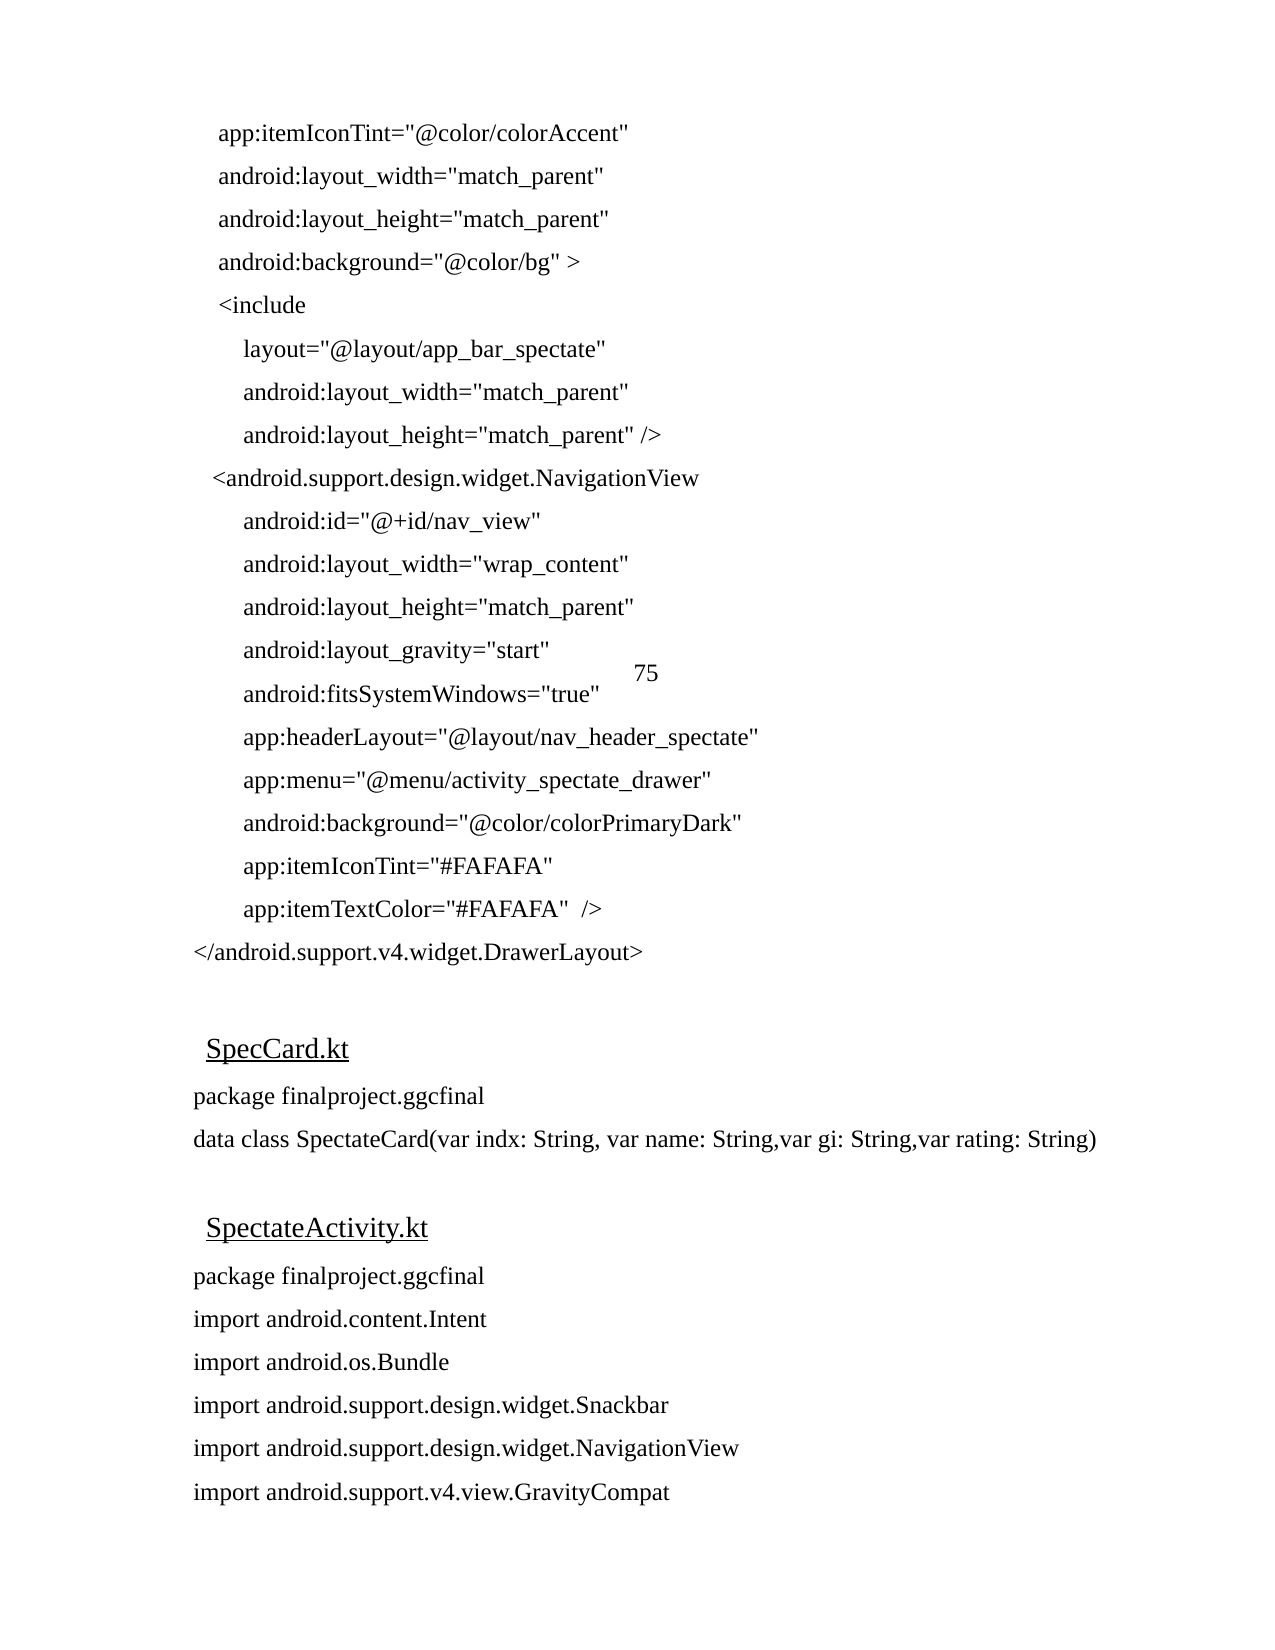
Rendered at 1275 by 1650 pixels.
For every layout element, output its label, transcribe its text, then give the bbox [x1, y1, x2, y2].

text import android.support.design.widget.NavigationView [193, 1433, 1157, 1462]
text import android.support.design.widget.Snackbar [193, 1390, 1157, 1419]
text </android.support.v4.widget.DrawerLayout> [193, 937, 1157, 966]
text SpectateActivity.kt [118, 1211, 1157, 1244]
text android:layout_gravity="start" [193, 636, 1157, 664]
text layout="@layout/app_bar_spectate" [193, 334, 1157, 362]
text import android.os.Bundle [193, 1347, 1157, 1376]
text <android.support.design.widget.NavigationView [193, 463, 1157, 492]
text app:menu="@menu/activity_spectate_drawer" [193, 765, 1157, 794]
text package finalproject.ggcfinal [193, 1261, 1157, 1290]
text android:id="@+id/nav_view" [193, 506, 1157, 535]
text android:layout_width="wrap_content" [193, 549, 1157, 578]
text android:fitsSystemWindows="true" [193, 679, 1157, 707]
text android:layout_height="match_parent" [193, 592, 1157, 621]
text import android.content.Intent [193, 1304, 1157, 1333]
text android:layout_width="match_parent" [193, 377, 1157, 406]
text package finalproject.ggcfinal [193, 1081, 1157, 1110]
text app:itemTextColor="#FAFAFA" /> [193, 894, 1157, 923]
text data class SpectateCard(var indx: String, var name: String,var gi: String,var rating: String) [193, 1124, 1157, 1153]
text app:itemIconTint="@color/colorAccent" [193, 118, 1157, 147]
text app:itemIconTint="#FAFAFA" [193, 851, 1157, 880]
text android:background="@color/bg" > [193, 247, 1157, 276]
text import android.support.v4.view.GravityCompat [193, 1477, 1157, 1505]
text SpecCard.kt [118, 1031, 1157, 1064]
text android:layout_width="match_parent" [193, 161, 1157, 190]
text android:layout_height="match_parent" [193, 204, 1157, 233]
text <include [193, 291, 1157, 319]
text android:layout_height="match_parent" /> [193, 420, 1157, 449]
text android:background="@color/colorPrimaryDark" [193, 808, 1157, 837]
text app:headerLayout="@layout/nav_header_spectate" [193, 722, 1157, 751]
